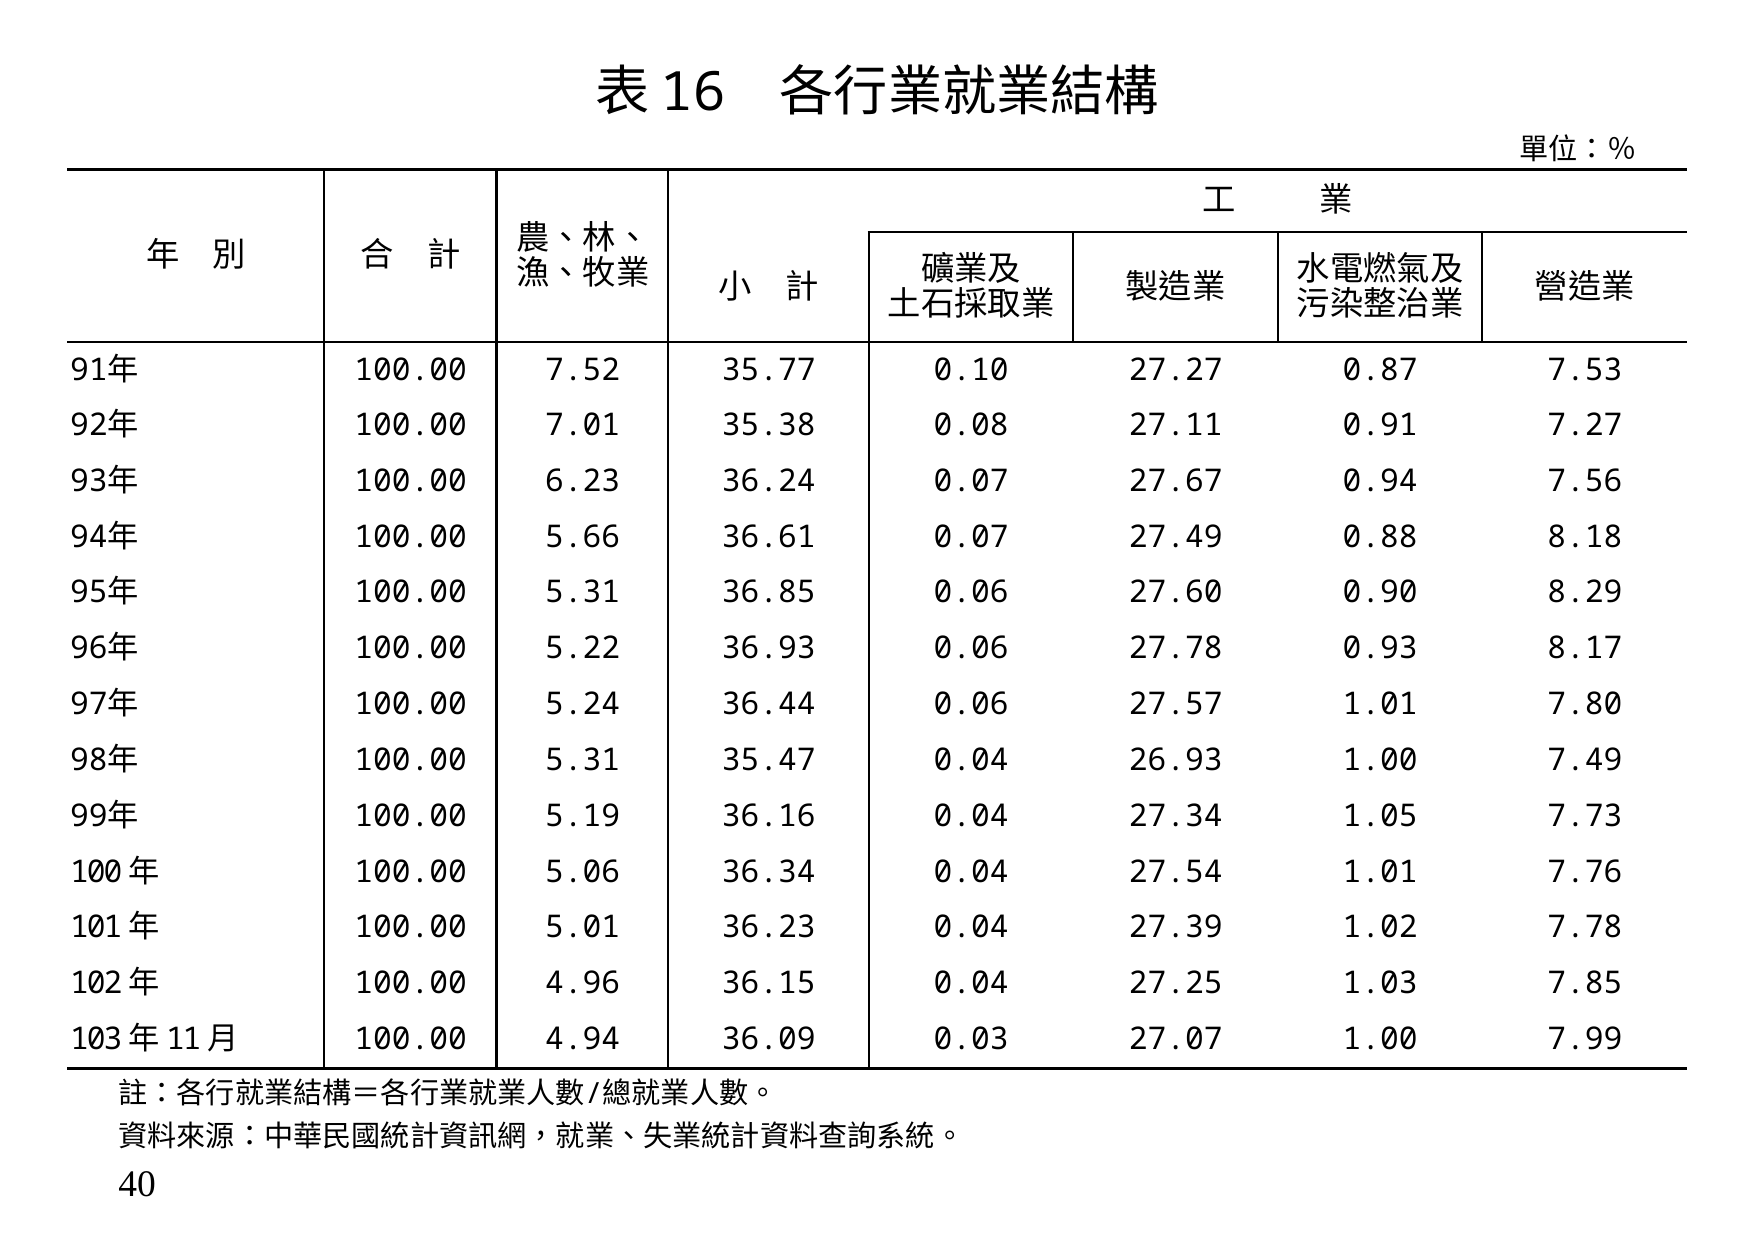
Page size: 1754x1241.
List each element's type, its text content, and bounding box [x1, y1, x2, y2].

table_cell 5.24 [498, 676, 667, 732]
table_cell 0.06 [870, 620, 1073, 676]
table_cell 5.31 [498, 732, 667, 788]
table_cell 103年11月 [67, 1011, 323, 1067]
table_cell 36.24 [669, 453, 868, 508]
table_cell 7.80 [1482, 676, 1687, 732]
table_cell 0.94 [1278, 453, 1482, 508]
table_cell 99年 [67, 788, 323, 843]
table_cell 91年 [67, 343, 323, 397]
table_cell 100.00 [325, 676, 495, 732]
table_cell 36.44 [669, 676, 868, 732]
table_cell 26.93 [1073, 732, 1278, 788]
text 註：各行就業結構＝各行業就業人數/總就業人數。 [118, 1070, 1636, 1112]
table_cell 0.91 [1278, 397, 1482, 453]
table_cell 0.03 [870, 1011, 1073, 1067]
table_cell 0.07 [870, 453, 1073, 508]
table_cell 8.18 [1482, 509, 1687, 564]
table_cell 1.03 [1278, 955, 1482, 1011]
table_cell 36.09 [669, 1011, 868, 1067]
table_cell 0.06 [870, 564, 1073, 620]
table_cell 36.23 [669, 899, 868, 955]
table_cell 4.96 [498, 955, 667, 1011]
table_cell 水電燃氣及污染整治業 [1279, 233, 1481, 341]
table_cell 5.01 [498, 899, 667, 955]
table_cell 36.85 [669, 564, 868, 620]
table_cell 36.16 [669, 788, 868, 843]
table_cell 27.34 [1073, 788, 1278, 843]
table_cell 5.66 [498, 509, 667, 564]
table_header 合 計 [325, 171, 495, 341]
table_cell 0.93 [1278, 620, 1482, 676]
table_cell 7.01 [498, 397, 667, 453]
table_cell 8.29 [1482, 564, 1687, 620]
table_cell 0.06 [870, 676, 1073, 732]
table_cell 1.00 [1278, 1011, 1482, 1067]
table_cell 100.00 [325, 955, 495, 1011]
table_cell 36.61 [669, 509, 868, 564]
table_cell 0.04 [870, 955, 1073, 1011]
table_cell 7.73 [1482, 788, 1687, 843]
table_cell 0.04 [870, 844, 1073, 899]
table_cell 100.00 [325, 732, 495, 788]
table_cell 27.67 [1073, 453, 1278, 508]
table_cell 97年 [67, 676, 323, 732]
table_cell 93年 [67, 453, 323, 508]
table_header [669, 171, 868, 231]
table_cell 100.00 [325, 509, 495, 564]
table_cell 101年 [67, 899, 323, 955]
table_cell 100.00 [325, 899, 495, 955]
table_cell 7.85 [1482, 955, 1687, 1011]
table_cell 7.52 [498, 343, 667, 397]
table_cell 100.00 [325, 343, 495, 397]
table_cell 95年 [67, 564, 323, 620]
text 表16 各行業就業結構 [118, 47, 1636, 126]
table_cell 礦業及 土石採取業 [870, 233, 1072, 341]
table_cell 27.60 [1073, 564, 1278, 620]
table_cell 94年 [67, 509, 323, 564]
table_cell 27.25 [1073, 955, 1278, 1011]
table_cell 0.04 [870, 899, 1073, 955]
table_cell 0.07 [870, 509, 1073, 564]
table_cell 0.87 [1278, 343, 1482, 397]
table_cell 0.10 [870, 343, 1073, 397]
table_cell 0.04 [870, 788, 1073, 843]
table_cell 7.99 [1482, 1011, 1687, 1067]
table_cell 6.23 [498, 453, 667, 508]
table_cell 27.11 [1073, 397, 1278, 453]
table_header 工 業 [869, 171, 1687, 231]
table_cell 100.00 [325, 620, 495, 676]
table_cell 5.22 [498, 620, 667, 676]
table_cell 100.00 [325, 788, 495, 843]
table_header 農、林、 漁、牧業 [498, 171, 667, 341]
table_cell 7.53 [1482, 343, 1687, 397]
table_cell 製造業 [1074, 233, 1277, 341]
table_cell 102年 [67, 955, 323, 1011]
table_cell 營造業 [1483, 233, 1687, 341]
table_cell 27.78 [1073, 620, 1278, 676]
table_cell 5.19 [498, 788, 667, 843]
table_cell 100.00 [325, 1011, 495, 1067]
table_cell 27.39 [1073, 899, 1278, 955]
table_cell 96年 [67, 620, 323, 676]
table_cell 1.02 [1278, 899, 1482, 955]
table_cell 0.88 [1278, 509, 1482, 564]
table_cell 1.00 [1278, 732, 1482, 788]
table_cell 1.05 [1278, 788, 1482, 843]
text 單位：％ [118, 126, 1636, 168]
table_cell 27.57 [1073, 676, 1278, 732]
table_cell 27.54 [1073, 844, 1278, 899]
table_cell 5.31 [498, 564, 667, 620]
table_cell 100.00 [325, 453, 495, 508]
table_cell 7.27 [1482, 397, 1687, 453]
table_cell 36.15 [669, 955, 868, 1011]
table_cell 98年 [67, 732, 323, 788]
table_cell 0.04 [870, 732, 1073, 788]
table_cell 7.56 [1482, 453, 1687, 508]
table_cell 35.38 [669, 397, 868, 453]
table_cell 27.07 [1073, 1011, 1278, 1067]
text 資料來源：中華民國統計資訊網，就業、失業統計資料查詢系統。 [118, 1112, 1636, 1155]
table_cell 100.00 [325, 397, 495, 453]
table_cell 7.78 [1482, 899, 1687, 955]
table_header 年 別 [67, 171, 323, 341]
table_cell 92年 [67, 397, 323, 453]
table_cell 27.27 [1073, 343, 1278, 397]
table_cell 1.01 [1278, 676, 1482, 732]
table_cell 36.34 [669, 844, 868, 899]
table_cell 7.49 [1482, 732, 1687, 788]
table_cell 100.00 [325, 844, 495, 899]
table_cell 0.90 [1278, 564, 1482, 620]
table_cell 4.94 [498, 1011, 667, 1067]
table_cell 8.17 [1482, 620, 1687, 676]
table_cell 小 計 [669, 231, 868, 341]
table_cell 27.49 [1073, 509, 1278, 564]
table_cell 7.76 [1482, 844, 1687, 899]
table_cell 5.06 [498, 844, 667, 899]
table_cell 1.01 [1278, 844, 1482, 899]
table_cell 35.77 [669, 343, 868, 397]
table_cell 100.00 [325, 564, 495, 620]
table_cell 100年 [67, 844, 323, 899]
table_cell 0.08 [870, 397, 1073, 453]
table_cell 35.47 [669, 732, 868, 788]
table_cell 36.93 [669, 620, 868, 676]
